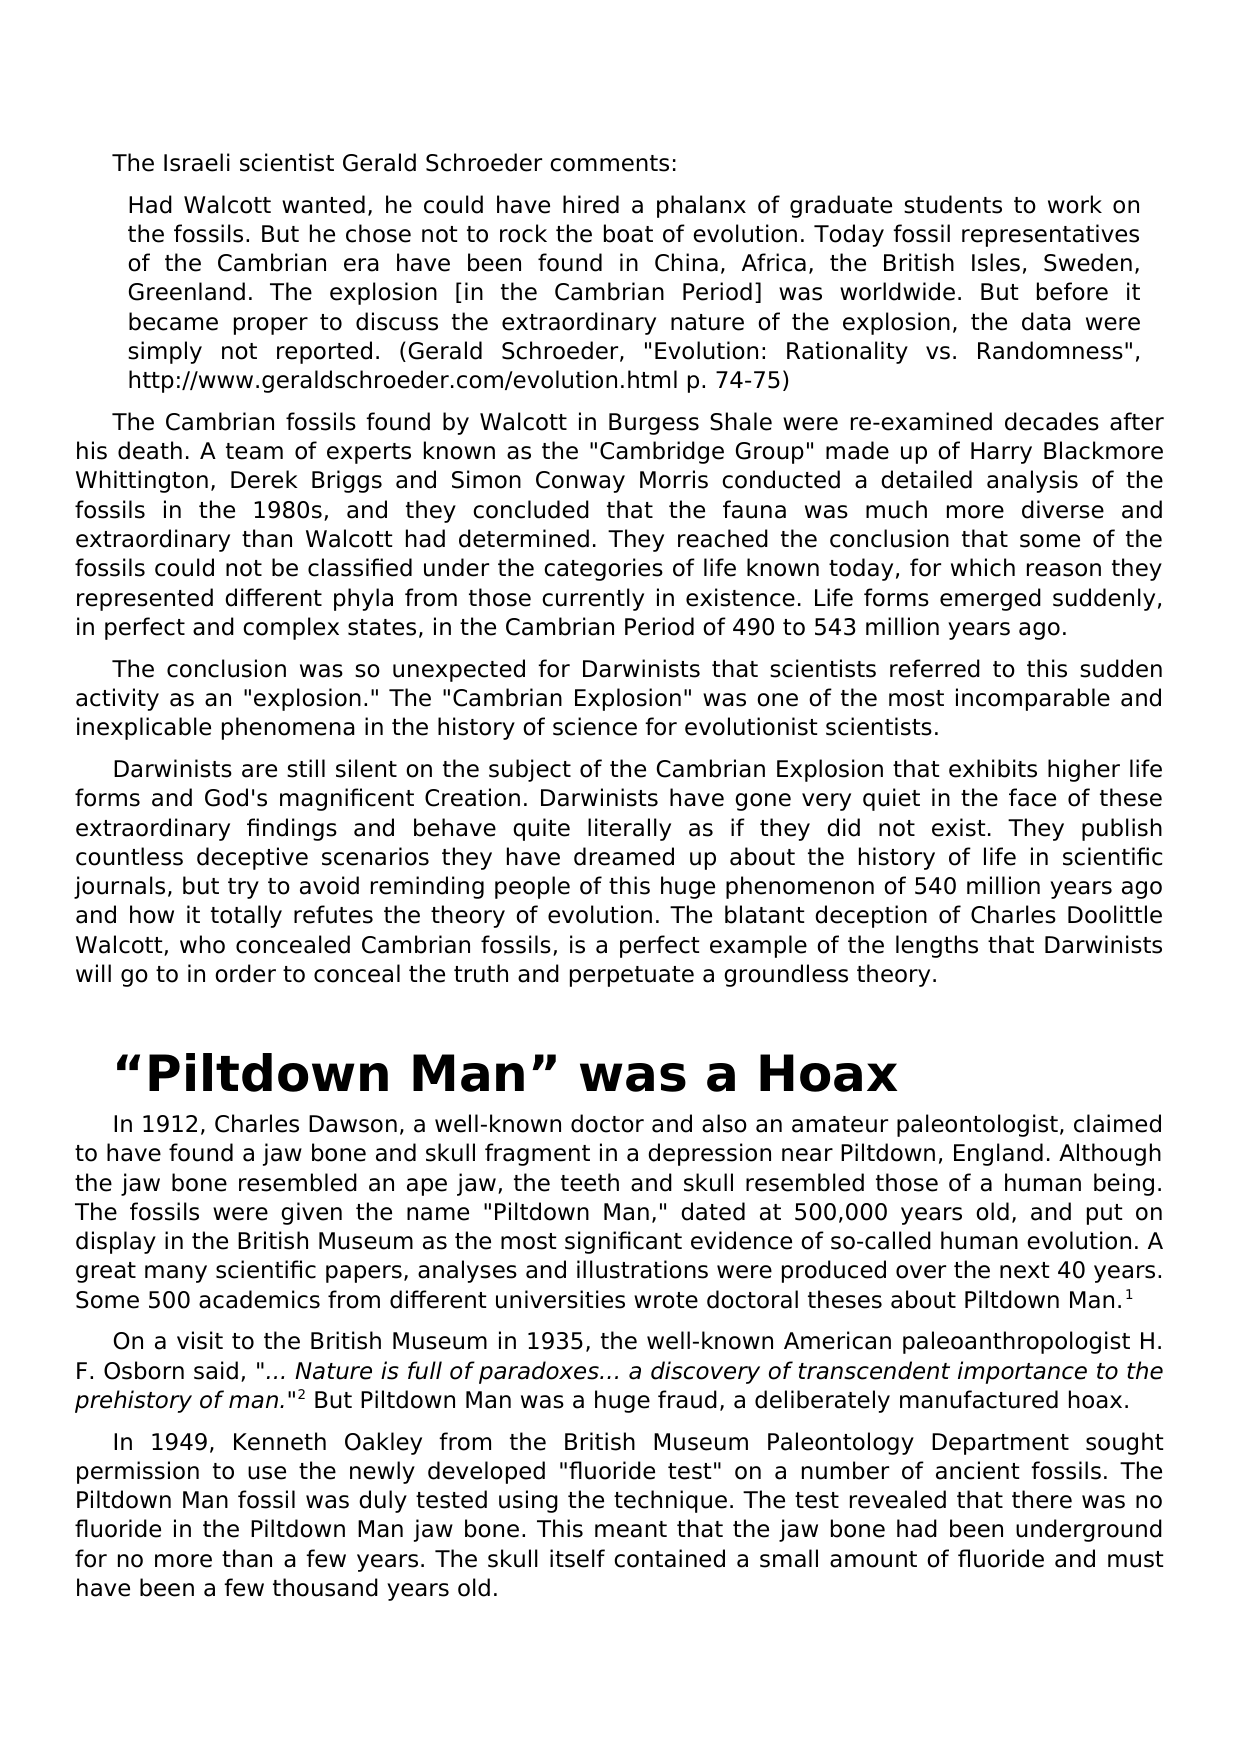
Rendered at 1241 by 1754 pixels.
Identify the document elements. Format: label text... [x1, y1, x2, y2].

text In 1912, Charles Dawson, a well-known doctor and also an amateur paleontologist, claimed to have found a jaw bone and skull fragment in a depression near Piltdown, England. Although the jaw bone resembled an ape jaw, the teeth and skull resembled those of a human being. The fossils were given the name "Piltdown Man," dated at 500,000 years old, and put on display in the British Museum as the most significant evidence of so-called human evolution. A great many scientific papers, analyses and illustrations were produced over the next 40 years. Some 500 academics from different universities wrote doctoral theses about Piltdown Man.1 [75, 1111, 1165, 1313]
text The conclusion was so unexpected for Darwinists that scientists referred to this sudden activity as an "explosion." The "Cambrian Explosion" was one of the most incomparable and inexplicable phenomena in the history of science for evolutionist scientists. [75, 656, 1165, 741]
text The Israeli scientist Gerald Schroeder comments: [75, 150, 1165, 177]
text In 1949, Kenneth Oakley from the British Museum Paleontology Department sought permission to use the newly developed "fluoride test" on a number of ancient fossils. The Piltdown Man fossil was duly tested using the technique. The test revealed that there was no fluoride in the Piltdown Man jaw bone. This meant that the jaw bone had been underground for no more than a few years. The skull itself contained a small amount of fluoride and must have been a few thousand years old. [75, 1429, 1165, 1602]
subtitle “Piltdown Man” was a Hoax [112, 1044, 1165, 1103]
text Had Walcott wanted, he could have hired a phalanx of graduate students to work on the fossils. But he chose not to rock the boat of evolution. Today fossil representatives of the Cambrian era have been found in China, Africa, the British Isles, Sweden, Greenland. The explosion [in the Cambrian Period] was worldwide. But before it became proper to discuss the extraordinary nature of the explosion, the data were simply not reported. (Gerald Schroeder, "Evolution: Rationality vs. Randomness", http://www.geraldschroeder.com/evolution.html p. 74-75) [127, 192, 1143, 394]
text Darwinists are still silent on the subject of the Cambrian Explosion that exhibits higher life forms and God's magnificent Creation. Darwinists have gone very quiet in the face of these extraordinary findings and behave quite literally as if they did not exist. They publish countless deceptive scenarios they have dreamed up about the history of life in scientific journals, but try to avoid reminding people of this huge phenomenon of 540 million years ago and how it totally refutes the theory of evolution. The blatant deception of Charles Doolittle Walcott, who concealed Cambrian fossils, is a perfect example of the lengths that Darwinists will go to in order to conceal the truth and perpetuate a groundless theory. [75, 756, 1165, 988]
text On a visit to the British Museum in 1935, the well-known American paleoanthropologist H. F. Osborn said, "... Nature is full of paradoxes... a discovery of transcendent importance to the prehistory of man."2 But Piltdown Man was a huge fraud, a deliberately manufactured hoax. [75, 1328, 1165, 1414]
text The Cambrian fossils found by Walcott in Burgess Shale were re-examined decades after his death. A team of experts known as the "Cambridge Group" made up of Harry Blackmore Whittington, Derek Briggs and Simon Conway Morris conducted a detailed analysis of the fossils in the 1980s, and they concluded that the fauna was much more diverse and extraordinary than Walcott had determined. They reached the conclusion that some of the fossils could not be classified under the categories of life known today, for which reason they represented different phyla from those currently in existence. Life forms emerged suddenly, in perfect and complex states, in the Cambrian Period of 490 to 543 million years ago. [75, 409, 1165, 641]
